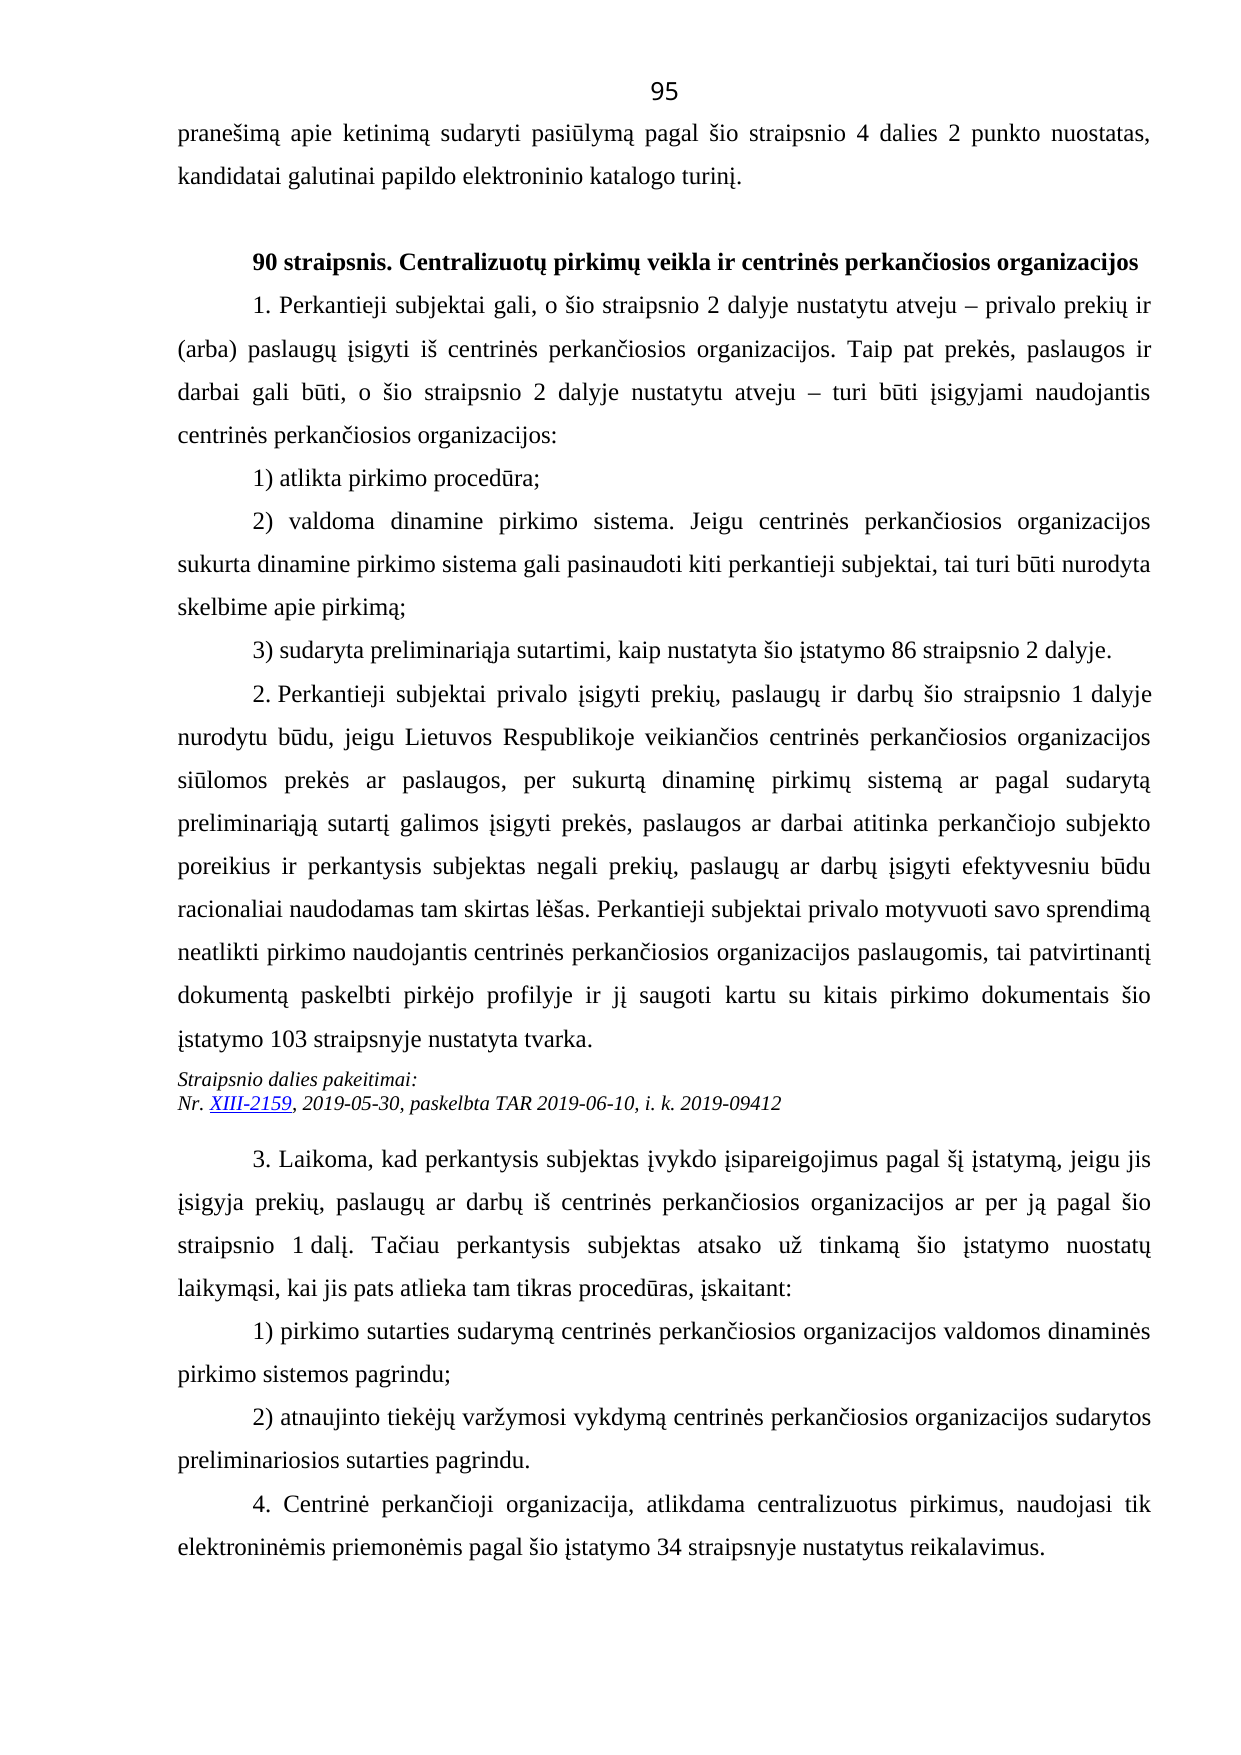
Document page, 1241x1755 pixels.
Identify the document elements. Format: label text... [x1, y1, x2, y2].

text Nr. XIII-2159, 2019-05-30, paskelbta TAR 2019-06-10, i. k. 2019-09412 [177, 1091, 1152, 1115]
text 2. Perkantieji subjektai privalo įsigyti prekių, paslaugų ir darbų šio straipsnio 1 dalyje nurodytu būdu, jeigu Lietuvos Respublikoje veikiančios centrinės perkančiosios organizacijos siūlomos prekės ar paslaugos, per sukurtą dinaminę pirkimų sistemą ar pagal sudarytą preliminariąją sutartį galimos įsigyti prekės, paslaugos ar darbai atitinka perkančiojo subjekto poreikius ir perkantysis subjektas negali prekių, paslaugų ar darbų įsigyti efektyvesniu būdu racionaliai naudodamas tam skirtas lėšas. Perkantieji subjektai privalo motyvuoti savo sprendimą neatlikti pirkimo naudojantis centrinės perkančiosios organizacijos paslaugomis, tai patvirtinantį dokumentą paskelbti pirkėjo profilyje ir jį saugoti kartu su kitais pirkimo dokumentais šio įstatymo 103 straipsnyje nustatyta tvarka. [177, 679, 1152, 1052]
text pranešimą apie ketinimą sudaryti pasiūlymą pagal šio straipsnio 4 dalies 2 punkto nuostatas, kandidatai galutinai papildo elektroninio katalogo turinį. [177, 118, 1152, 190]
text 3. Laikoma, kad perkantysis subjektas įvykdo įsipareigojimus pagal šį įstatymą, jeigu jis įsigyja prekių, paslaugų ar darbų iš centrinės perkančiosios organizacijos ar per ją pagal šio straipsnio 1 dalį. Tačiau perkantysis subjektas atsako už tinkamą šio įstatymo nuostatų laikymąsi, kai jis pats atlieka tam tikras procedūras, įskaitant: [177, 1144, 1152, 1302]
text 1) pirkimo sutarties sudarymą centrinės perkančiosios organizacijos valdomos dinaminės pirkimo sistemos pagrindu; [177, 1316, 1152, 1388]
text 4. Centrinė perkančioji organizacija, atlikdama centralizuotus pirkimus, naudojasi tik elektroninėmis priemonėmis pagal šio įstatymo 34 straipsnyje nustatytus reikalavimus. [177, 1489, 1152, 1561]
text 90 straipsnis. Centralizuotų pirkimų veikla ir centrinės perkančiosios organizacijos [177, 247, 1152, 276]
text 3) sudaryta preliminariąja sutartimi, kaip nustatyta šio įstatymo 86 straipsnio 2 dalyje. [177, 636, 1152, 664]
text 1. Perkantieji subjektai gali, o šio straipsnio 2 dalyje nustatytu atveju – privalo prekių ir (arba) paslaugų įsigyti iš centrinės perkančiosios organizacijos. Taip pat prekės, paslaugos ir darbai gali būti, o šio straipsnio 2 dalyje nustatytu atveju – turi būti įsigyjami naudojantis centrinės perkančiosios organizacijos: [177, 291, 1152, 449]
text Straipsnio dalies pakeitimai: [177, 1067, 1152, 1091]
text 1) atlikta pirkimo procedūra; [177, 463, 1152, 492]
text 2) valdoma dinamine pirkimo sistema. Jeigu centrinės perkančiosios organizacijos sukurta dinamine pirkimo sistema gali pasinaudoti kiti perkantieji subjektai, tai turi būti nurodyta skelbime apie pirkimą; [177, 506, 1152, 621]
text 2) atnaujinto tiekėjų varžymosi vykdymą centrinės perkančiosios organizacijos sudarytos preliminariosios sutarties pagrindu. [177, 1402, 1152, 1474]
